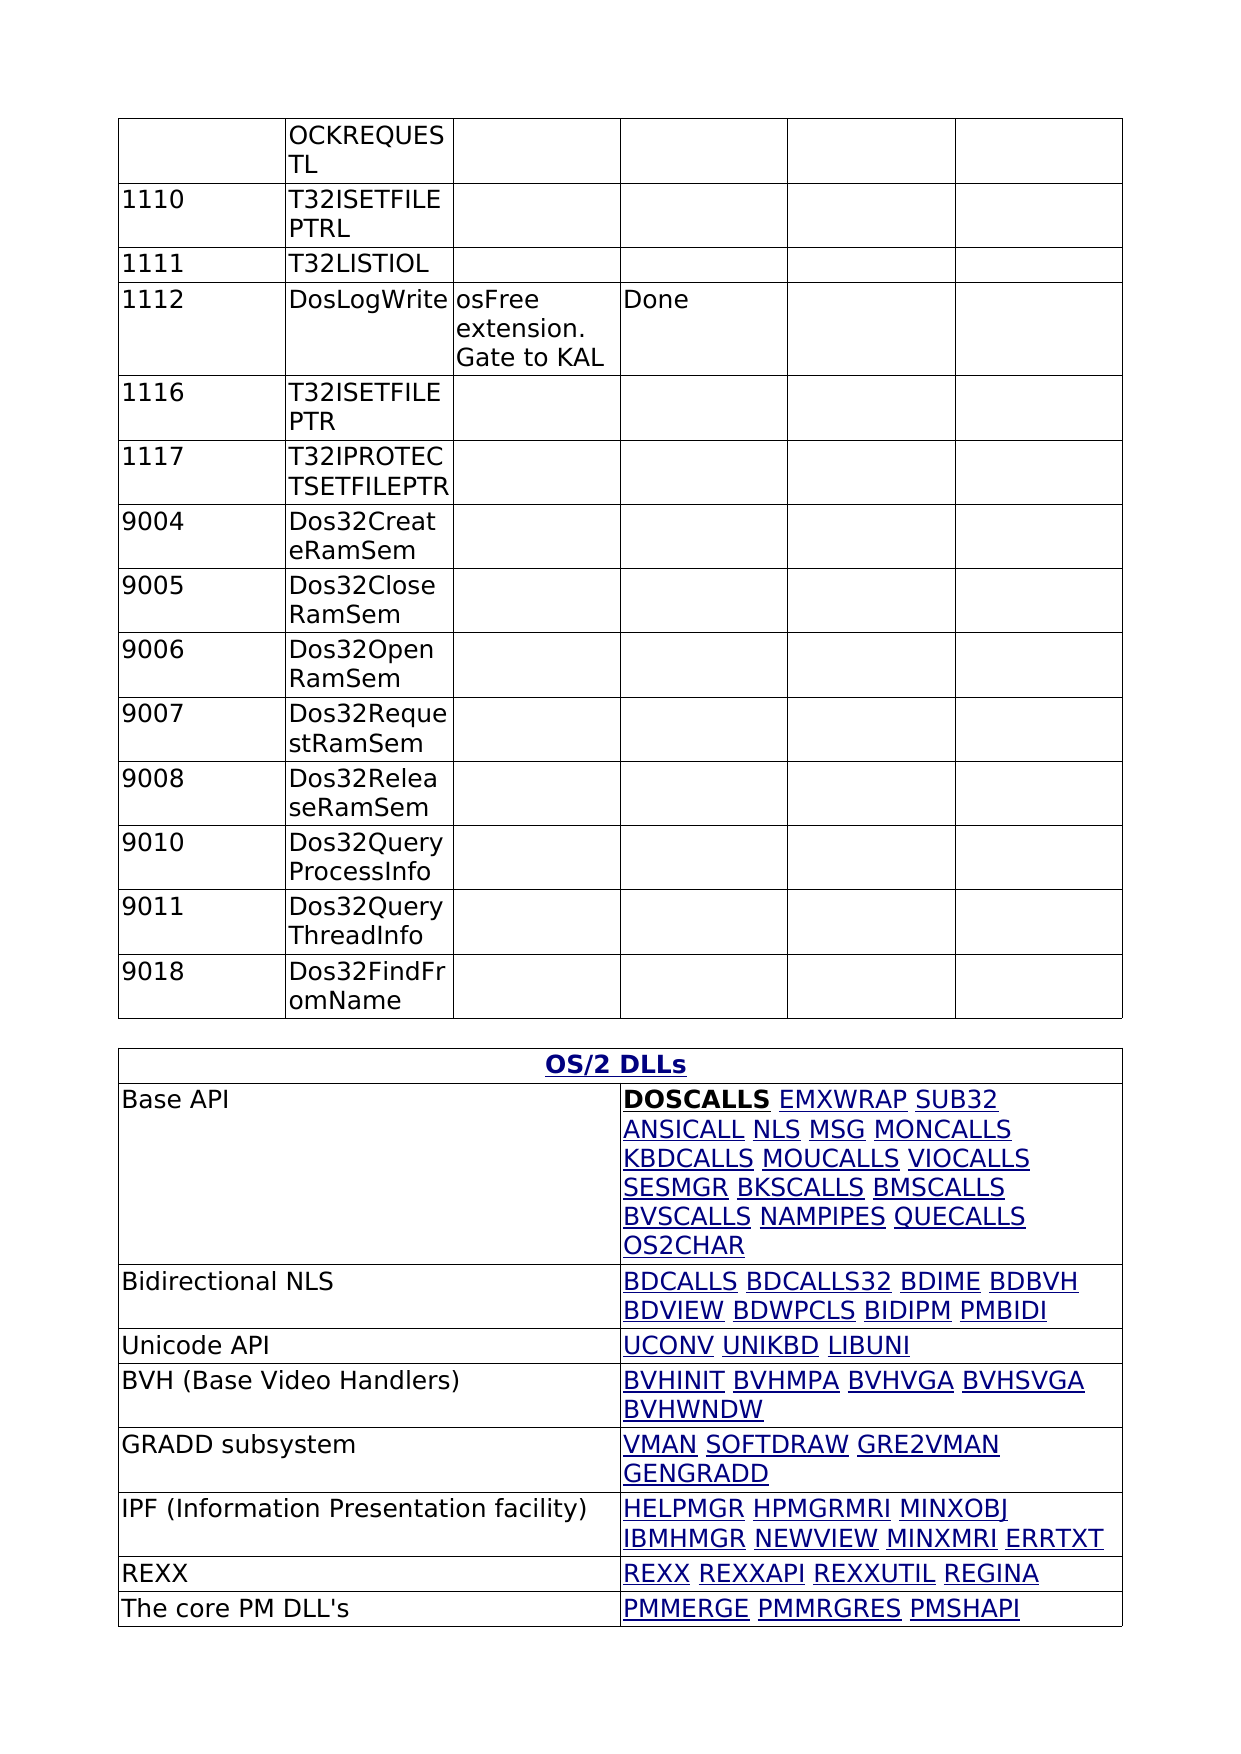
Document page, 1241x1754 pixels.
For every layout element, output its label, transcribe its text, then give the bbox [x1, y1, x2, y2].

table_cell DosLogWrite [286, 283, 453, 375]
table_cell [454, 890, 620, 954]
table_cell Dos32QueryProcessInfo [286, 826, 453, 889]
table_cell The core PM DLL's [119, 1592, 620, 1626]
table_cell Dos32QueryThreadInfo [286, 890, 453, 954]
table_cell [454, 248, 620, 282]
table_cell BDCALLS BDCALLS32 BDIME BDBVH BDVIEW BDWPCLS BIDIPM PMBIDI [621, 1265, 1122, 1328]
table_cell 1117 [119, 441, 285, 504]
table_cell REXX [119, 1557, 620, 1591]
table_cell Bidirectional NLS [119, 1265, 620, 1328]
table_cell T32LISTIOL [286, 248, 453, 282]
table_cell 9018 [119, 955, 285, 1018]
table_cell 1110 [119, 184, 285, 247]
table_cell [454, 376, 620, 439]
table_cell Dos32RequestRamSem [286, 698, 453, 761]
table_cell 9005 [119, 569, 285, 632]
table_cell 1111 [119, 248, 285, 282]
table_cell [956, 569, 1122, 632]
table_cell [621, 955, 787, 1018]
table_cell 9007 [119, 698, 285, 761]
table_cell 9006 [119, 633, 285, 697]
table_cell [788, 890, 955, 954]
table_cell [621, 569, 787, 632]
table_cell [788, 505, 955, 568]
table_cell Unicode API [119, 1329, 620, 1363]
table_cell [454, 184, 620, 247]
table_cell [621, 376, 787, 439]
table_cell T32ISETFILEPTR [286, 376, 453, 439]
table_cell Dos32CloseRamSem [286, 569, 453, 632]
table_cell [454, 633, 620, 697]
table_cell Dos32FindFromName [286, 955, 453, 1018]
table_cell 9004 [119, 505, 285, 568]
table_cell [454, 441, 620, 504]
table_cell [956, 955, 1122, 1018]
table_cell [621, 441, 787, 504]
table_cell [119, 119, 285, 182]
table_cell [621, 698, 787, 761]
table_cell T32IPROTECTSETFILEPTR [286, 441, 453, 504]
table_cell [621, 890, 787, 954]
table_cell [454, 826, 620, 889]
table_cell [956, 283, 1122, 375]
table_cell [621, 184, 787, 247]
table_cell [621, 119, 787, 182]
table_cell [621, 762, 787, 825]
table_cell DOSCALLS EMXWRAP SUB32 ANSICALL NLS MSG MONCALLS KBDCALLS MOUCALLS VIOCALLS SESMGR BKSCALLS BMSCALLS BVSCALLS NAMPIPES QUECALLS OS2CHAR [621, 1084, 1122, 1264]
table_cell [788, 376, 955, 439]
table_cell T32ISETFILEPTRL [286, 184, 453, 247]
table_cell [956, 441, 1122, 504]
table_cell Dos32ReleaseRamSem [286, 762, 453, 825]
table_cell [956, 633, 1122, 697]
table_cell [956, 248, 1122, 282]
table_cell [454, 505, 620, 568]
table_cell 9008 [119, 762, 285, 825]
table_cell IPF (Information Presentation facility) [119, 1493, 620, 1556]
table_cell [788, 119, 955, 182]
table_cell Dos32OpenRamSem [286, 633, 453, 697]
table_cell [788, 184, 955, 247]
table_cell HELPMGR HPMGRMRI MINXOBJ IBMHMGR NEWVIEW MINXMRI ERRTXT [621, 1493, 1122, 1556]
table_cell [454, 698, 620, 761]
table_cell BVHINIT BVHMPA BVHVGA BVHSVGA BVHWNDW [621, 1364, 1122, 1427]
table_cell [956, 698, 1122, 761]
table_cell Dos32CreateRamSem [286, 505, 453, 568]
table_cell [956, 376, 1122, 439]
table_cell [788, 633, 955, 697]
table_cell REXX REXXAPI REXXUTIL REGINA [621, 1557, 1122, 1591]
table_cell PMMERGE PMMRGRES PMSHAPI [621, 1592, 1122, 1626]
table_cell [621, 826, 787, 889]
table_cell [788, 283, 955, 375]
table_cell 1112 [119, 283, 285, 375]
table_cell [956, 826, 1122, 889]
table_cell [956, 505, 1122, 568]
table_cell [788, 441, 955, 504]
table_cell 9011 [119, 890, 285, 954]
table_cell [621, 505, 787, 568]
table_cell [788, 762, 955, 825]
table_cell [454, 569, 620, 632]
table_cell [788, 569, 955, 632]
table_cell UCONV UNIKBD LIBUNI [621, 1329, 1122, 1363]
table_cell Base API [119, 1084, 620, 1264]
table_cell OCKREQUESTL [286, 119, 453, 182]
table_cell [788, 826, 955, 889]
table_cell [788, 955, 955, 1018]
table_cell [956, 119, 1122, 182]
table_cell 1116 [119, 376, 285, 439]
table_cell [454, 955, 620, 1018]
table_cell [956, 762, 1122, 825]
table_cell [621, 633, 787, 697]
table_cell [621, 248, 787, 282]
table_cell [956, 184, 1122, 247]
table_header OS/2 DLLs [119, 1049, 1122, 1083]
table_cell [788, 698, 955, 761]
table_cell BVH (Base Video Handlers) [119, 1364, 620, 1427]
table_cell [956, 890, 1122, 954]
table_cell GRADD subsystem [119, 1428, 620, 1492]
table_cell Done [621, 283, 787, 375]
table_cell [788, 248, 955, 282]
table_cell [454, 762, 620, 825]
table_cell [454, 119, 620, 182]
table_cell osFree extension. Gate to KAL [454, 283, 620, 375]
table_cell VMAN SOFTDRAW GRE2VMAN GENGRADD [621, 1428, 1122, 1492]
table_cell 9010 [119, 826, 285, 889]
